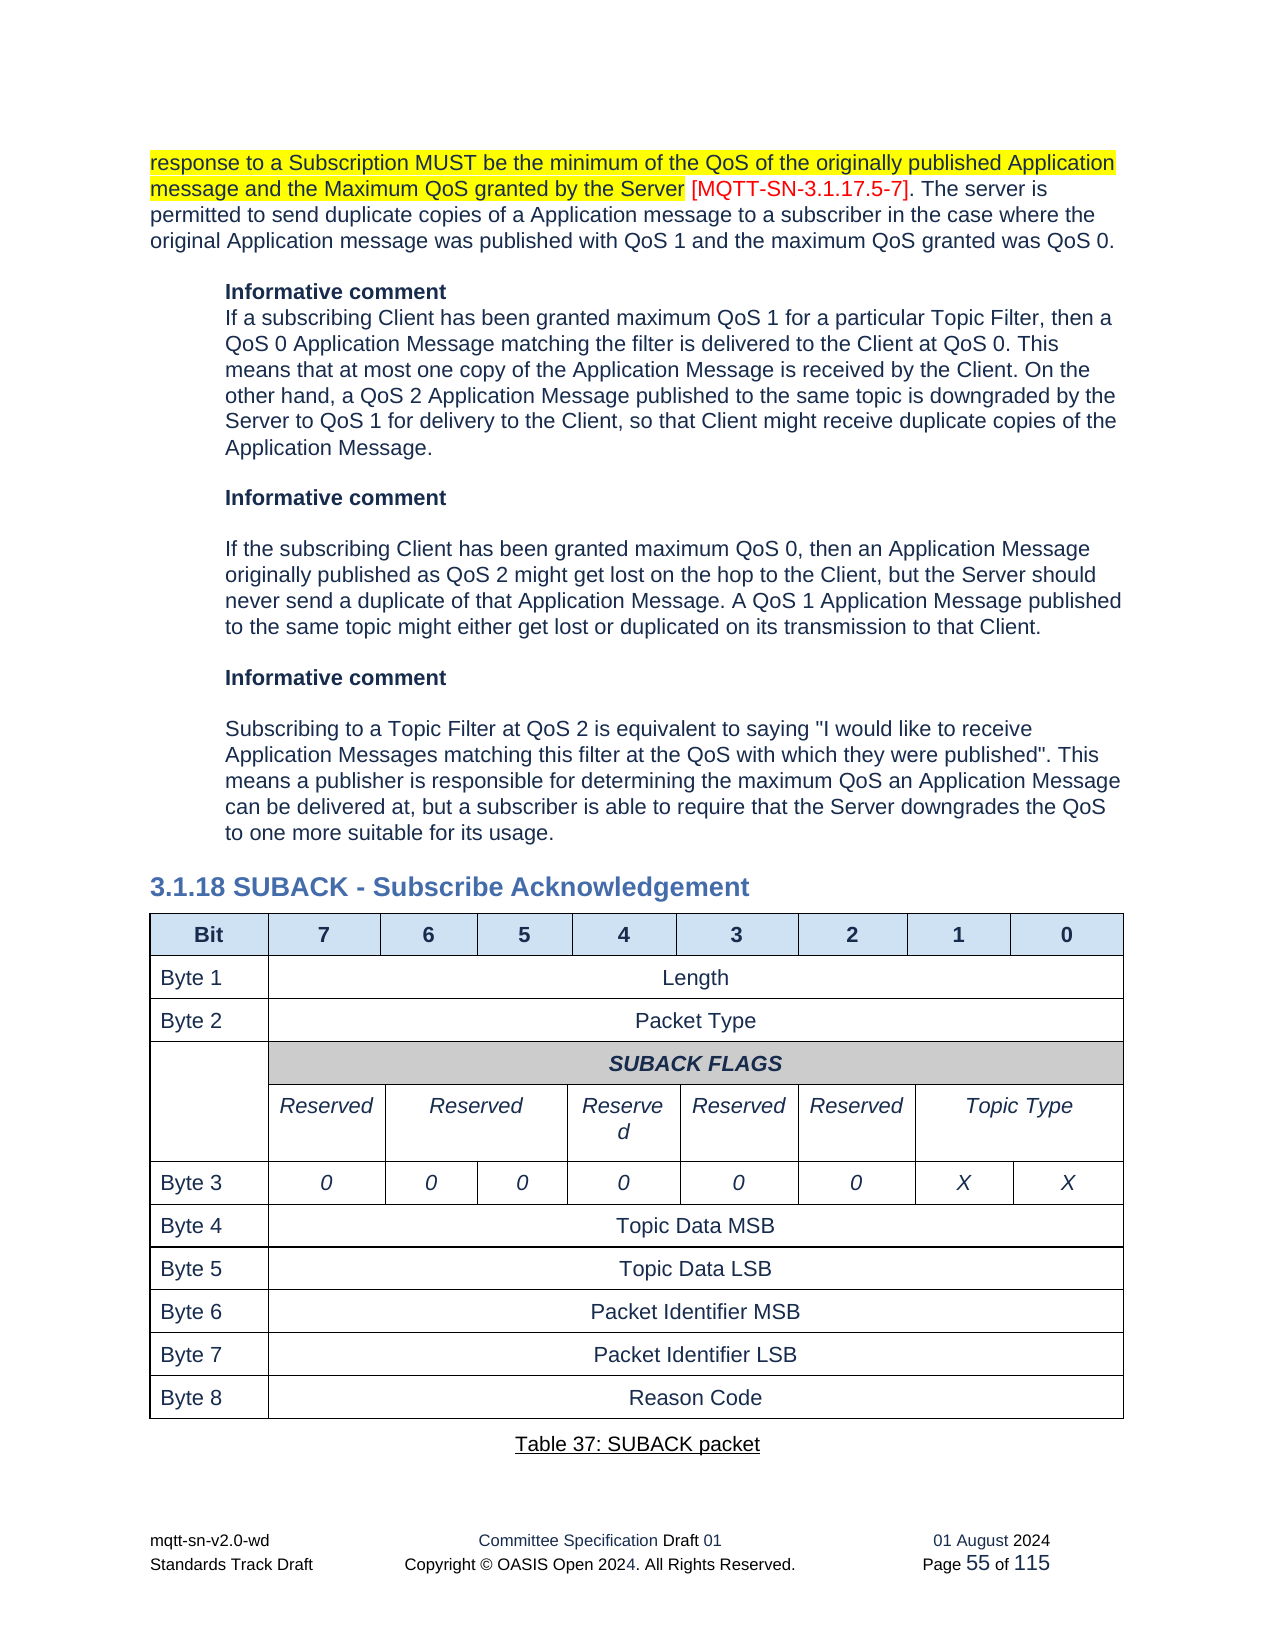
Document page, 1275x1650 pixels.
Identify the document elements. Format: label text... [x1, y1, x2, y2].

table_cell Topic Type [916, 1085, 1123, 1161]
table_cell X [1014, 1162, 1123, 1203]
table_header 5 [478, 914, 572, 955]
table_cell 0 [386, 1162, 477, 1203]
table_header 0 [1011, 914, 1123, 955]
table_cell Byte 5 [151, 1248, 268, 1289]
table_cell Byte 1 [151, 956, 268, 998]
text Informative comment [225, 485, 1125, 511]
table_cell Byte 4 [151, 1205, 268, 1246]
table_cell Packet Identifier LSB [269, 1333, 1123, 1375]
table_cell Byte 6 [151, 1290, 268, 1332]
table_cell Reserved [681, 1085, 798, 1161]
table_header 1 [908, 914, 1010, 955]
table_cell 0 [568, 1162, 680, 1203]
table_cell Reserved [386, 1085, 567, 1161]
table_cell SUBACK FLAGS [269, 1042, 1123, 1084]
table_cell X [916, 1162, 1013, 1203]
text Informative comment [225, 665, 1125, 690]
table_cell Reserved [799, 1085, 915, 1161]
table_cell 0 [478, 1162, 567, 1203]
table_cell Byte 3 [151, 1162, 268, 1203]
table_cell Packet Type [269, 999, 1123, 1041]
table_cell 0 [799, 1162, 915, 1203]
table_header 6 [381, 914, 477, 955]
table_cell Byte 2 [151, 999, 268, 1041]
table_cell Byte 8 [151, 1376, 268, 1418]
table_cell Byte 7 [151, 1333, 268, 1375]
table_cell Topic Data MSB [269, 1205, 1123, 1246]
table_cell Reserved [568, 1085, 680, 1161]
table_cell Length [269, 956, 1123, 998]
text If the subscribing Client has been granted maximum QoS 0, then an Application Message originally published as QoS 2 might get lost on the hop to the Client, but the Server should never send a duplicate of that Application Message. A QoS 1 Application Message published to the same topic might either get lost or duplicated on its transmission to that Client. [225, 536, 1125, 639]
table_cell Packet Identifier MSB [269, 1290, 1123, 1332]
text response to a Subscription MUST be the minimum of the QoS of the originally published Application message and the Maximum QoS granted by the Server [MQTT-SN-3.1.17.5-7]. The server is permitted to send duplicate copies of a Application message to a subscriber in the case where the original Application message was published with QoS 1 and the maximum QoS granted was QoS 0. [150, 150, 1125, 253]
table_header 2 [799, 914, 907, 955]
table_cell 0 [681, 1162, 798, 1203]
table_cell Reason Code [269, 1376, 1123, 1418]
text Subscribing to a Topic Filter at QoS 2 is equivalent to saying "I would like to receive Application Messages matching this filter at the QoS with which they were published". This means a publisher is responsible for determining the maximum QoS an Application Message can be delivered at, but a subscriber is able to require that the Server downgrades the QoS to one more suitable for its usage. [225, 716, 1125, 845]
subtitle 3.1.18 SUBACK - Subscribe Acknowledgement [150, 871, 1124, 902]
text Informative comment If a subscribing Client has been granted maximum QoS 1 for a particular Topic Filter, then a QoS 0 Application Message matching the filter is delivered to the Client at QoS 0. This means that at most one copy of the Application Message is received by the Client. On the other hand, a QoS 2 Application Message published to the same topic is downgraded by the Server to QoS 1 for delivery to the Client, so that Client might receive duplicate copies of the Application Message. [225, 279, 1125, 459]
table_cell Topic Data LSB [269, 1248, 1123, 1289]
table_cell [151, 1042, 268, 1161]
table_header 7 [269, 914, 380, 955]
table_cell 0 [269, 1162, 385, 1203]
text Table 37: SUBACK packet [150, 1432, 1125, 1456]
table_header 3 [677, 914, 798, 955]
table_cell Reserved [269, 1085, 385, 1161]
table_header Bit [151, 914, 268, 955]
table_header 4 [573, 914, 676, 955]
